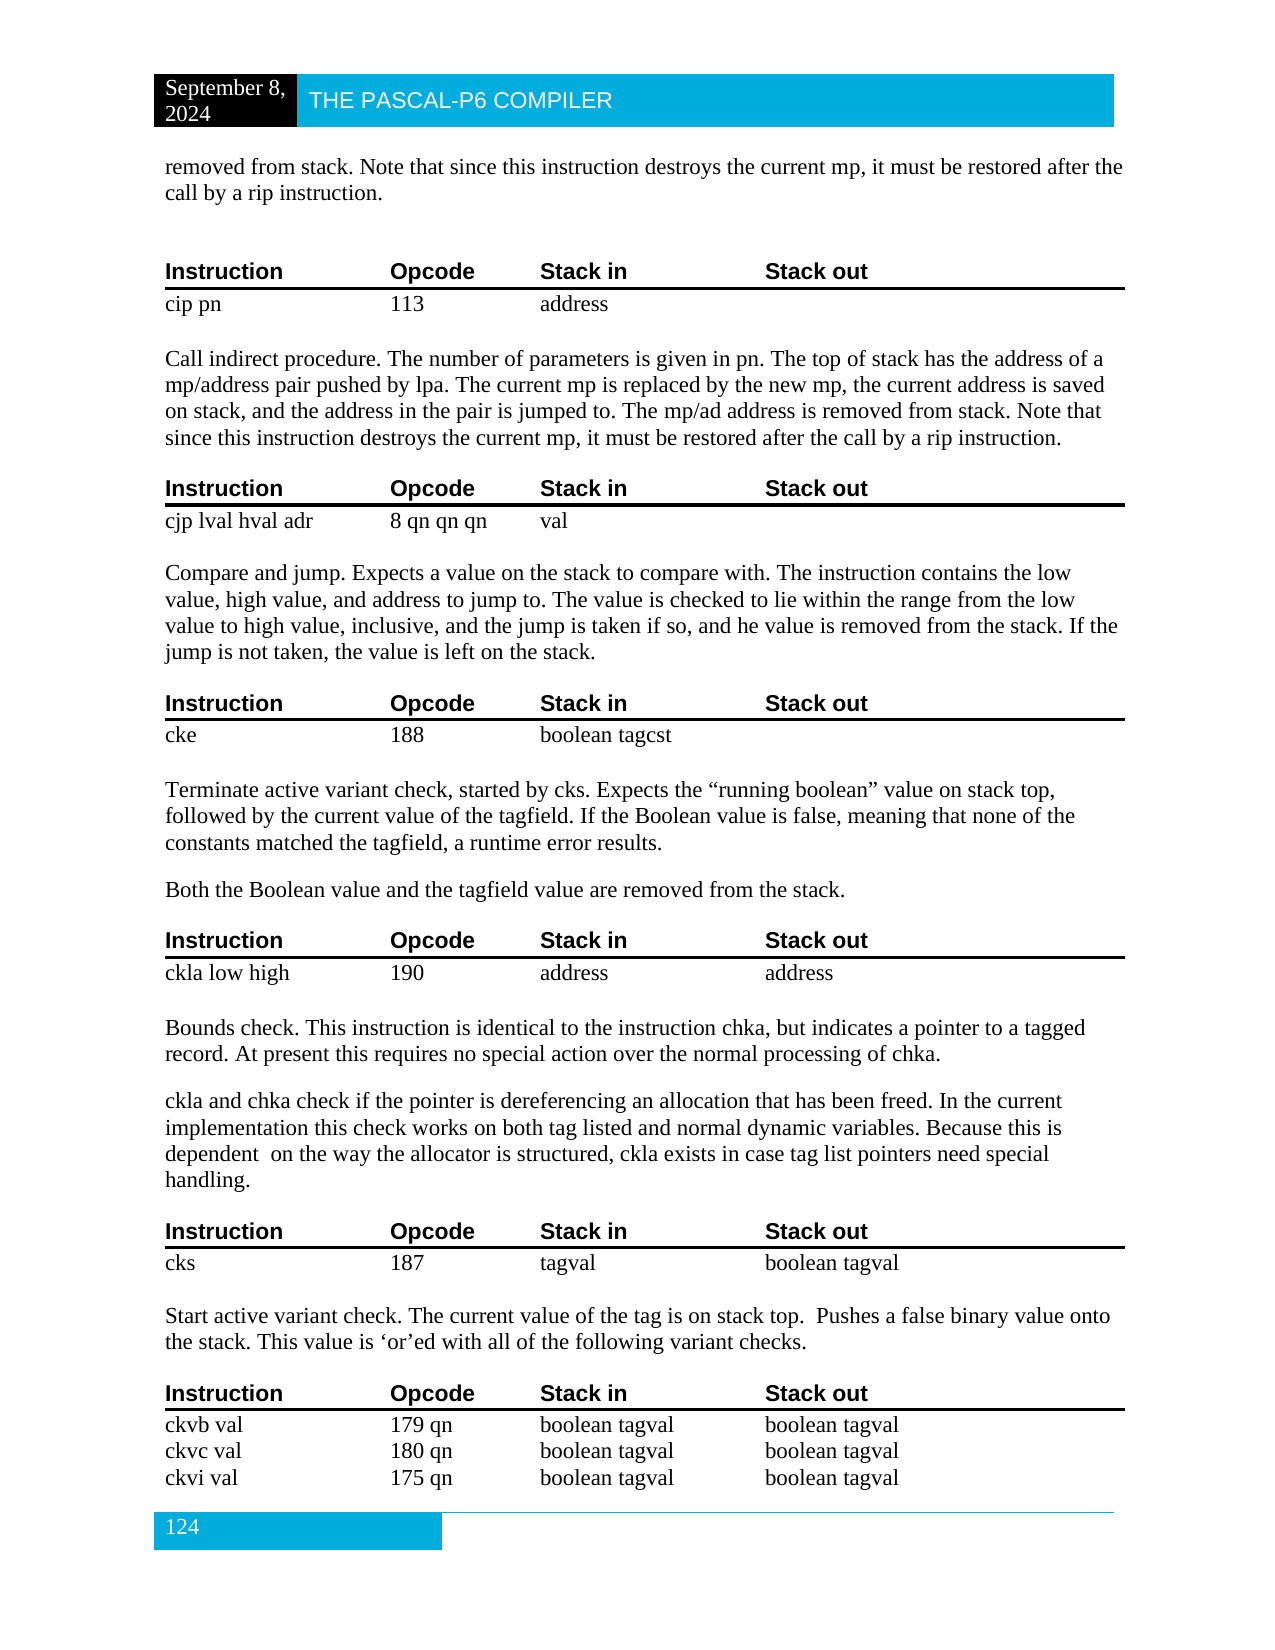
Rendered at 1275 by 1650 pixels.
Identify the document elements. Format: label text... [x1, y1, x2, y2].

text ckvc val 180 qn boolean tagval boolean tagval [165, 1438, 1125, 1464]
text Instruction Opcode Stack in Stack out [165, 1380, 1125, 1408]
text ckla low high 190 address address [165, 959, 1125, 985]
text cip pn 113 address [165, 290, 1125, 316]
text Instruction Opcode Stack in Stack out [165, 1218, 1125, 1246]
text Start active variant check. The current value of the tag is on stack top. Pushes a false binary value onto the stack. This value is ‘or’ed with all of the following variant checks. [165, 1302, 1125, 1355]
text Terminate active variant check, started by cks. Expects the “running boolean” value on stack top, followed by the current value of the tagfield. If the Boolean value is false, meaning that none of the constants matched the tagfield, a runtime error results. [165, 776, 1125, 855]
text Compare and jump. Expects a value on the stack to compare with. The instruction contains the low value, high value, and address to jump to. The value is checked to lie within the range from the low value to high value, inclusive, and the jump is taken if so, and he value is removed from the stack. If the jump is not taken, the value is left on the stack. [165, 559, 1125, 665]
text Instruction Opcode Stack in Stack out [165, 927, 1125, 956]
text Instruction Opcode Stack in Stack out [165, 690, 1125, 718]
text cjp lval hval adr 8 qn qn qn val [165, 507, 1125, 533]
text ckvb val 179 qn boolean tagval boolean tagval [165, 1411, 1125, 1438]
text removed from stack. Note that since this instruction destroys the current mp, it must be restored after the call by a rip instruction. [165, 153, 1125, 206]
text cks 187 tagval boolean tagval [165, 1249, 1125, 1276]
text ckla and chka check if the pointer is dereferencing an allocation that has been freed. In the current implementation this check works on both tag listed and normal dynamic variables. Because this is dependent on the way the allocator is structured, ckla exists in case tag list pointers need special handling. [165, 1087, 1125, 1193]
text Instruction Opcode Stack in Stack out [165, 258, 1125, 287]
text cke 188 boolean tagcst [165, 721, 1125, 748]
text Instruction Opcode Stack in Stack out [165, 475, 1125, 503]
text Call indirect procedure. The number of parameters is given in pn. The top of stack has the address of a mp/address pair pushed by lpa. The current mp is replaced by the new mp, the current address is saved on stack, and the address in the pair is jumped to. The mp/ad address is removed from stack. Note that since this instruction destroys the current mp, it must be restored after the call by a rip instruction. [165, 345, 1125, 450]
text ckvi val 175 qn boolean tagval boolean tagval [165, 1464, 1125, 1490]
text Bounds check. This instruction is identical to the instruction chka, but indicates a pointer to a tagged record. At present this requires no special action over the normal processing of chka. [165, 1014, 1125, 1066]
text Both the Boolean value and the tagfield value are removed from the stack. [165, 876, 1125, 902]
